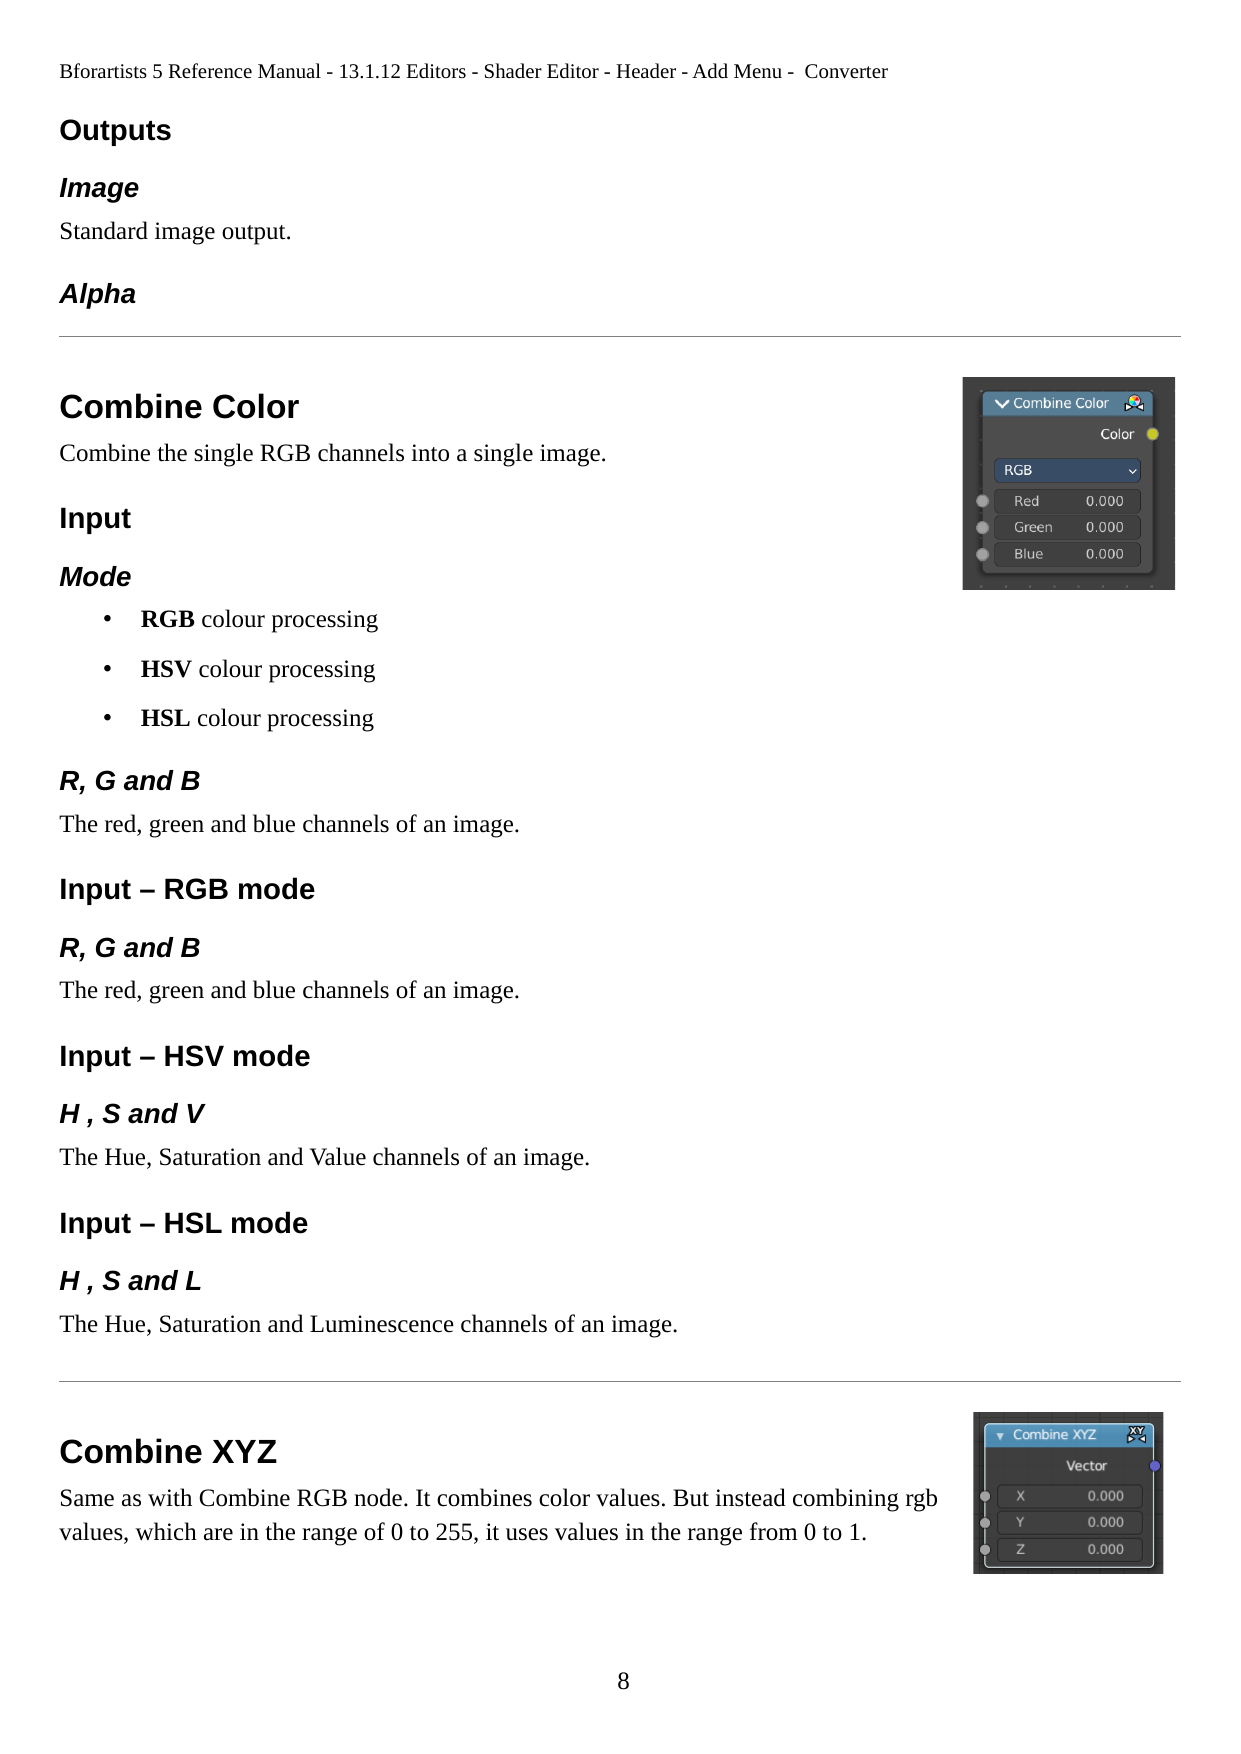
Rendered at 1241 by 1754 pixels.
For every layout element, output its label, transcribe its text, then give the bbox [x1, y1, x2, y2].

text Combine the single RGB channels into a single image. [59, 438, 962, 467]
subtitle Mode [59, 560, 1181, 592]
list HSL colour processing [103, 703, 1181, 731]
text The Hue, Saturation and Luminescence channels of an image. [59, 1309, 1181, 1338]
subtitle Input – RGB mode [59, 872, 1181, 906]
subtitle R, G and B [59, 764, 1181, 796]
subtitle Combine XYZ [59, 1431, 973, 1470]
subtitle Image [59, 171, 1181, 203]
text Standard image output. [59, 216, 1181, 244]
subtitle [1176, 501, 1181, 535]
subtitle Input [59, 501, 962, 535]
subtitle Alpha [59, 277, 1181, 309]
text Same as with Combine RGB node. It combines color values. But instead combining rgb values, which are in the range of 0 to 255, it uses values in the range from 0 to 1. [59, 1483, 973, 1546]
subtitle Input – HSL mode [59, 1206, 1181, 1239]
subtitle Input – HSV mode [59, 1039, 1181, 1073]
list HSV colour processing [103, 654, 1181, 682]
subtitle [1164, 1431, 1181, 1470]
subtitle Combine Color [59, 387, 962, 425]
text The red, green and blue channels of an image. [59, 975, 1181, 1004]
list RGB colour processing [103, 604, 1181, 633]
picture [973, 1412, 1164, 1574]
text The Hue, Saturation and Value channels of an image. [59, 1142, 1181, 1171]
subtitle Outputs [59, 113, 1181, 146]
subtitle H , S and L [59, 1264, 1181, 1296]
picture [962, 377, 1176, 590]
subtitle H , S and V [59, 1098, 1181, 1130]
text The red, green and blue channels of an image. [59, 809, 1181, 837]
subtitle R, G and B [59, 931, 1181, 963]
